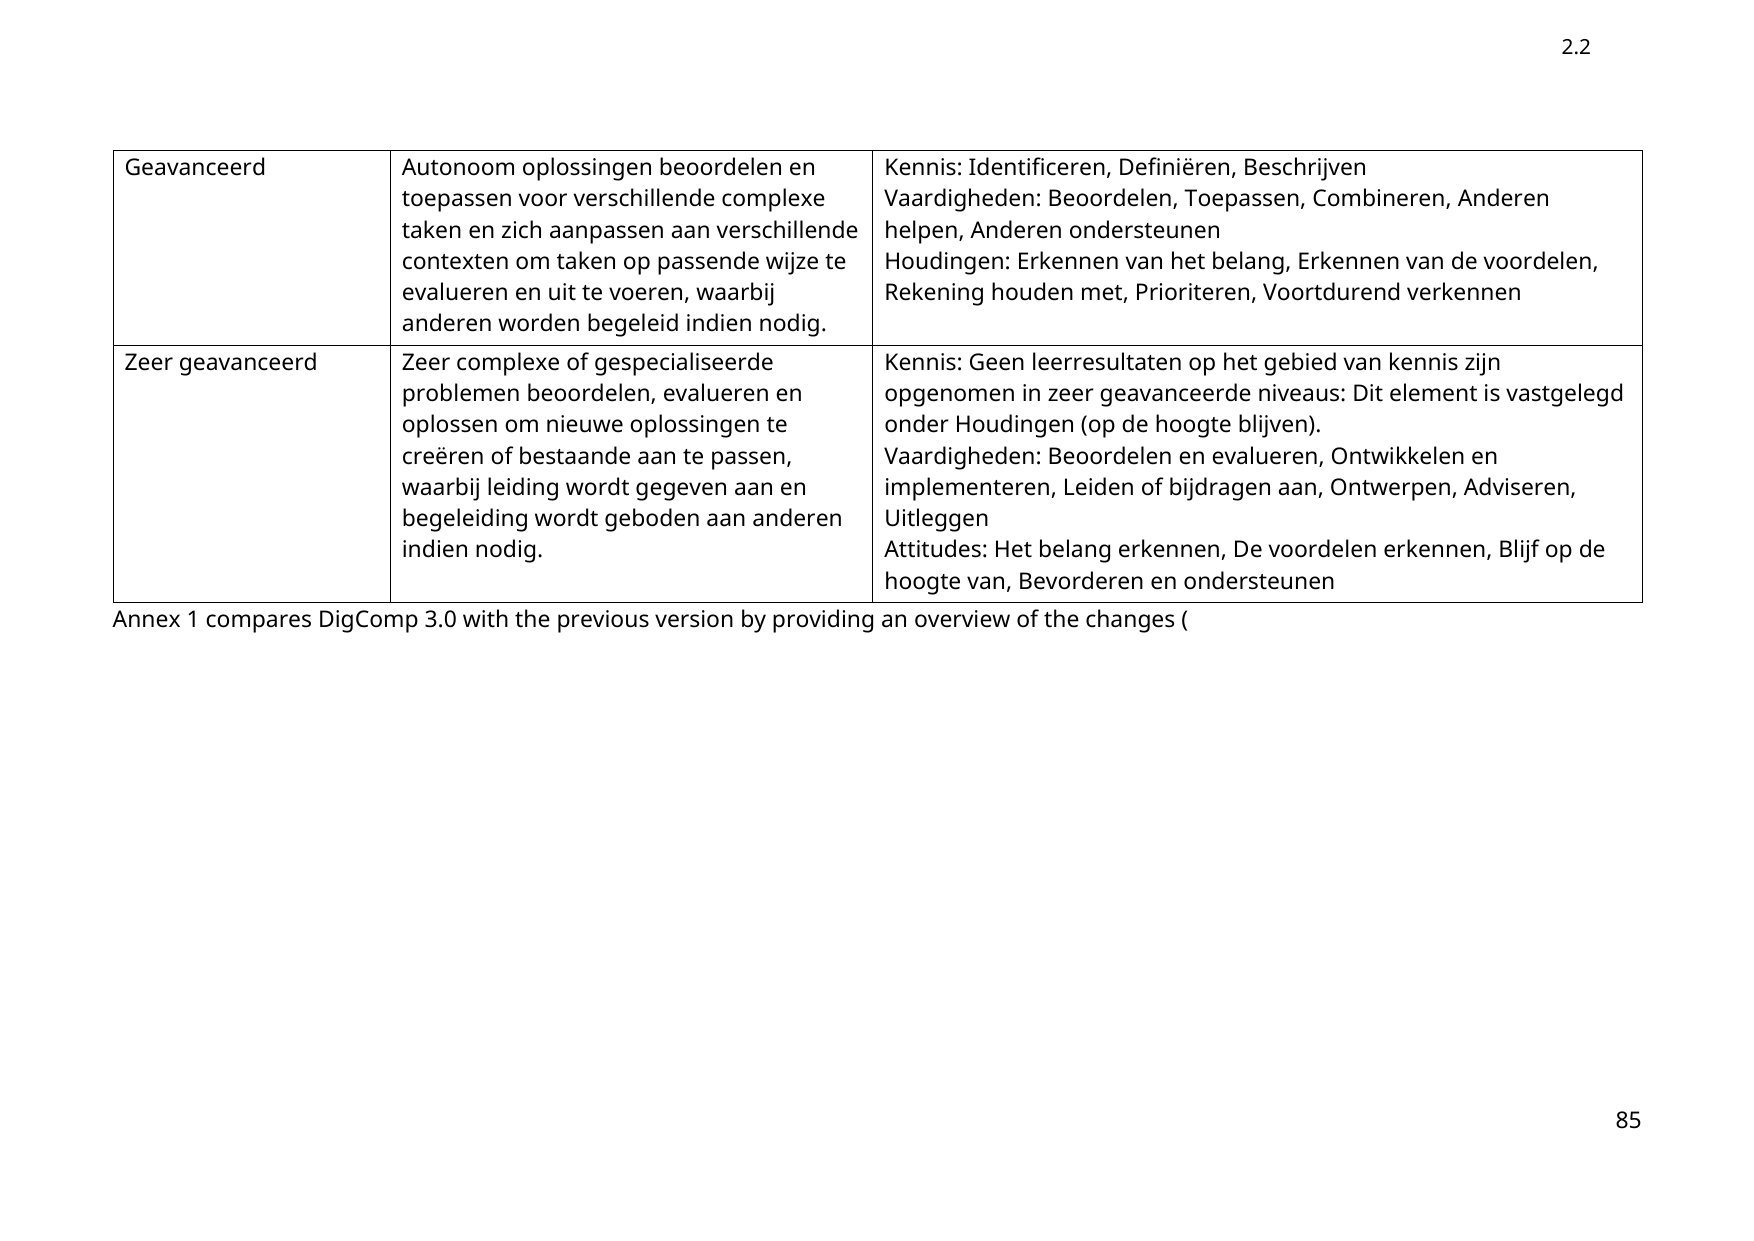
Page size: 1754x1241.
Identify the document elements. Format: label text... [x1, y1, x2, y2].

table_cell Zeer complexe of gespecialiseerde problemen beoordelen, evalueren en oplossen om nieuwe oplossingen te creëren of bestaande aan te passen, waarbij leiding wordt gegeven aan en begeleiding wordt geboden aan anderen indien nodig. [391, 346, 872, 602]
table_cell Geavanceerd [114, 151, 390, 345]
table_cell Kennis: Geen leerresultaten op het gebied van kennis zijn opgenomen in zeer geavanceerde niveaus: Dit element is vastgelegd onder Houdingen (op de hoogte blijven). Vaardigheden: Beoordelen en evalueren, Ontwikkelen en implementeren, Leiden of bijdragen aan, Ontwerpen, Adviseren, Uitleggen Attitudes: Het belang erkennen, De voordelen erkennen, Blijf op de hoogte van, Bevorderen en ondersteunen [873, 346, 1642, 602]
table_cell Autonoom oplossingen beoordelen en toepassen voor verschillende complexe taken en zich aanpassen aan verschillende contexten om taken op passende wijze te evalueren en uit te voeren, waarbij anderen worden begeleid indien nodig. [391, 151, 872, 345]
table_cell Kennis: Identificeren, Definiëren, Beschrijven Vaardigheden: Beoordelen, Toepassen, Combineren, Anderen helpen, Anderen ondersteunen Houdingen: Erkennen van het belang, Erkennen van de voordelen, Rekening houden met, Prioriteren, Voortdurend verkennen [873, 151, 1642, 345]
table_cell Zeer geavanceerd [114, 346, 390, 602]
text Annex 1 compares DigComp 3.0 with the previous version by providing an overview of the changes ( [112, 603, 1641, 634]
